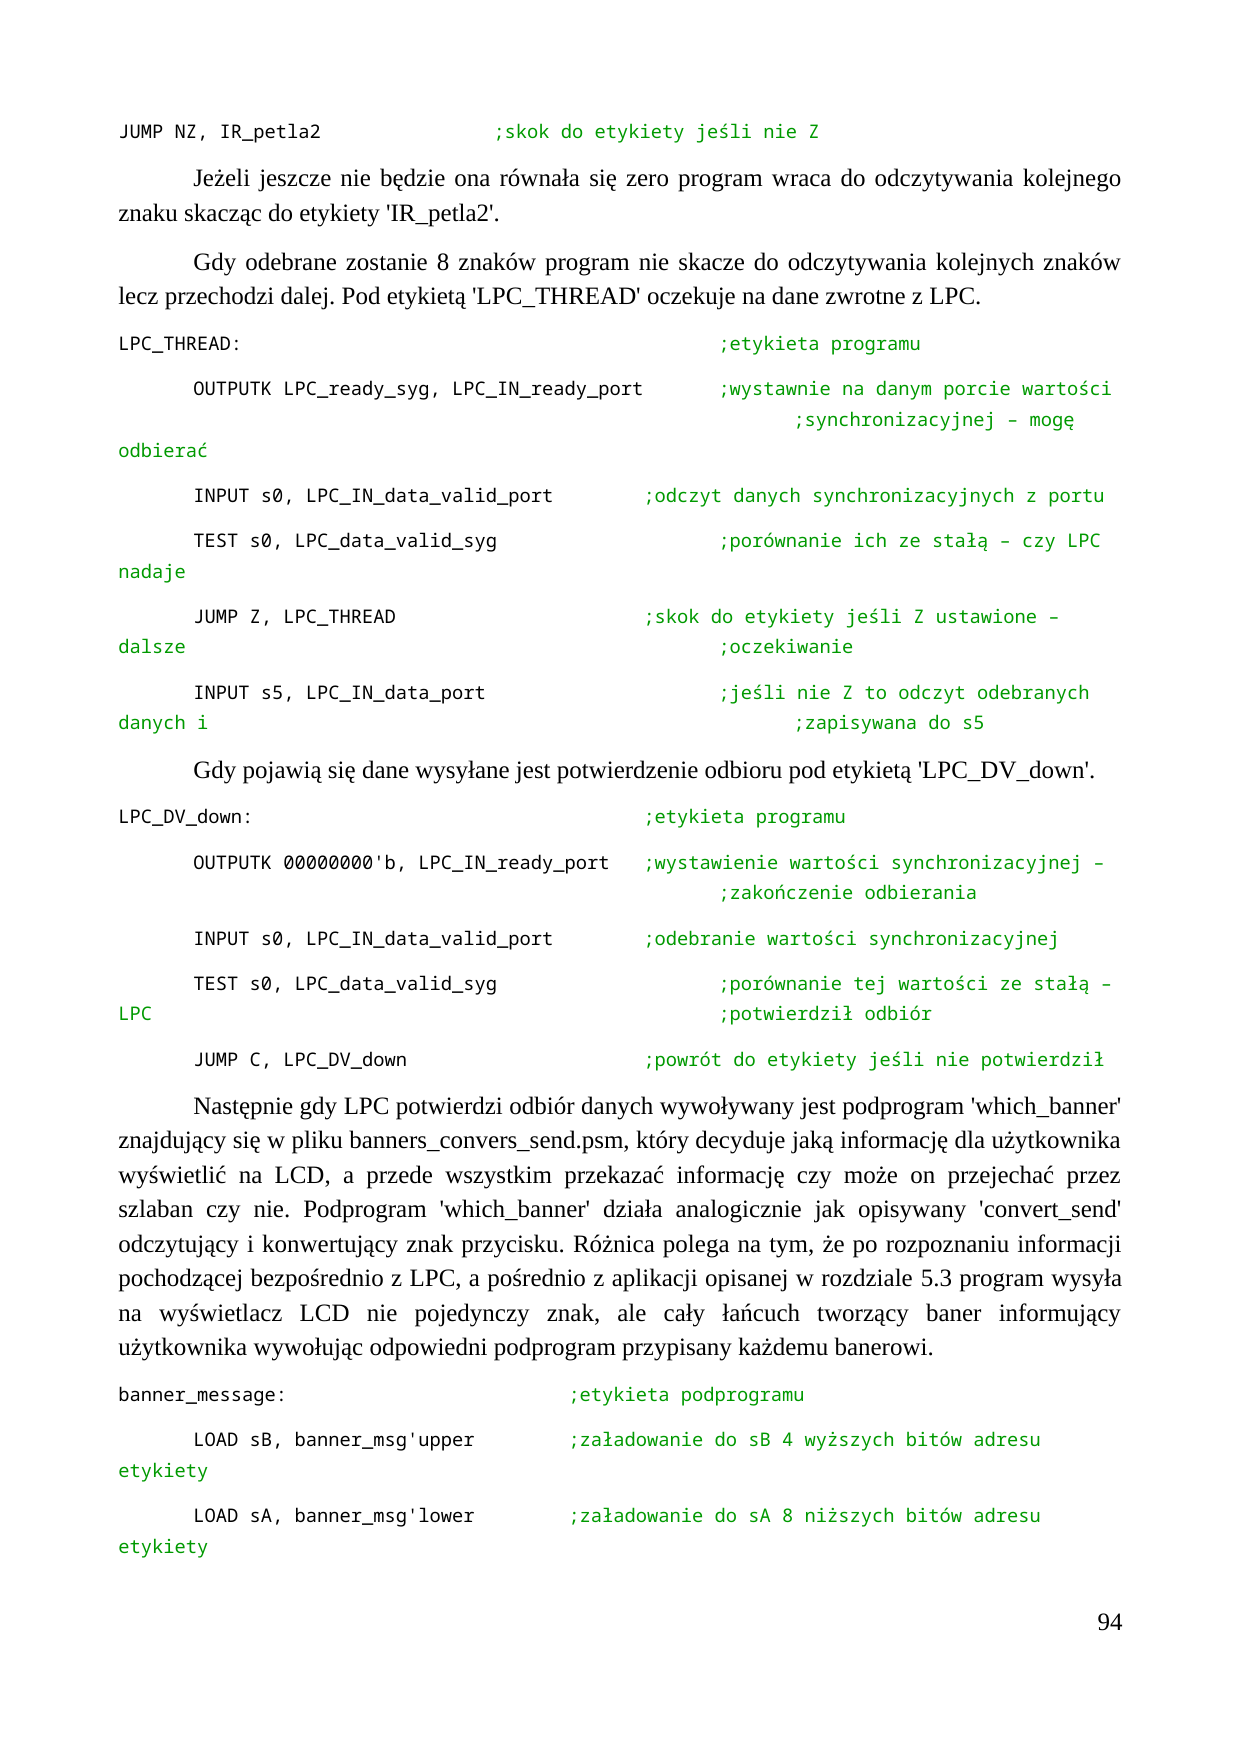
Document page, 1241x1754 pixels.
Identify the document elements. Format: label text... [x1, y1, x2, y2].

text JUMP C, LPC_DV_down ;powrót do etykiety jeśli nie potwierdził [118, 1046, 1122, 1071]
text LPC_DV_down: ;etykieta programu [118, 804, 1122, 829]
text OUTPUTK LPC_ready_syg, LPC_IN_ready_port ;wystawnie na danym porcie wartości ;synchronizacyjnej – mogę odbierać [118, 376, 1122, 462]
text Jeżeli jeszcze nie będzie ona równała się zero program wraca do odczytywania kolejnego znaku skacząc do etykiety 'IR_petla2'. [118, 163, 1122, 227]
text INPUT s5, LPC_IN_data_port ;jeśli nie Z to odczyt odebranych danych i ;zapisywana do s5 [118, 679, 1122, 735]
text LOAD sB, banner_msg'upper ;załadowanie do sB 4 wyższych bitów adresu etykiety [118, 1427, 1122, 1483]
text INPUT s0, LPC_IN_data_valid_port ;odebranie wartości synchronizacyjnej [118, 925, 1122, 950]
text TEST s0, LPC_data_valid_syg ;porównanie tej wartości ze stałą – LPC ;potwierdził odbiór [118, 970, 1122, 1026]
text LOAD sA, banner_msg'lower ;załadowanie do sA 8 niższych bitów adresu etykiety [118, 1503, 1122, 1559]
text LPC_THREAD: ;etykieta programu [118, 330, 1122, 356]
text INPUT s0, LPC_IN_data_valid_port ;odczyt danych synchronizacyjnych z portu [118, 482, 1122, 508]
text Gdy pojawią się dane wysyłane jest potwierdzenie odbioru pod etykietą 'LPC_DV_down'. [118, 755, 1122, 783]
text Następnie gdy LPC potwierdzi odbiór danych wywoływany jest podprogram 'which_banner' znajdujący się w pliku banners_convers_send.psm, który decyduje jaką informację dla użytkownika wyświetlić na LCD, a przede wszystkim przekazać informację czy może on przejechać przez szlaban czy nie. Podprogram 'which_banner' działa analogicznie jak opisywany 'convert_send' odczytujący i konwertujący znak przycisku. Różnica polega na tym, że po rozpoznaniu informacji pochodzącej bezpośrednio z LPC, a pośrednio z aplikacji opisanej w rozdziale 5.3 program wysyła na wyświetlacz LCD nie pojedynczy znak, ale cały łańcuch tworzący baner informujący użytkownika wywołując odpowiedni podprogram przypisany każdemu banerowi. [118, 1091, 1122, 1361]
text OUTPUTK 00000000'b, LPC_IN_ready_port ;wystawienie wartości synchronizacyjnej – ;zakończenie odbierania [118, 849, 1122, 905]
text banner_message: ;etykieta podprogramu [118, 1382, 1122, 1407]
text JUMP NZ, IR_petla2 ;skok do etykiety jeśli nie Z [118, 118, 1122, 144]
text Gdy odebrane zostanie 8 znaków program nie skacze do odczytywania kolejnych znaków lecz przechodzi dalej. Pod etykietą 'LPC_THREAD' oczekuje na dane zwrotne z LPC. [118, 247, 1122, 310]
text TEST s0, LPC_data_valid_syg ;porównanie ich ze stałą – czy LPC nadaje [118, 527, 1122, 583]
text JUMP Z, LPC_THREAD ;skok do etykiety jeśli Z ustawione – dalsze ;oczekiwanie [118, 603, 1122, 659]
